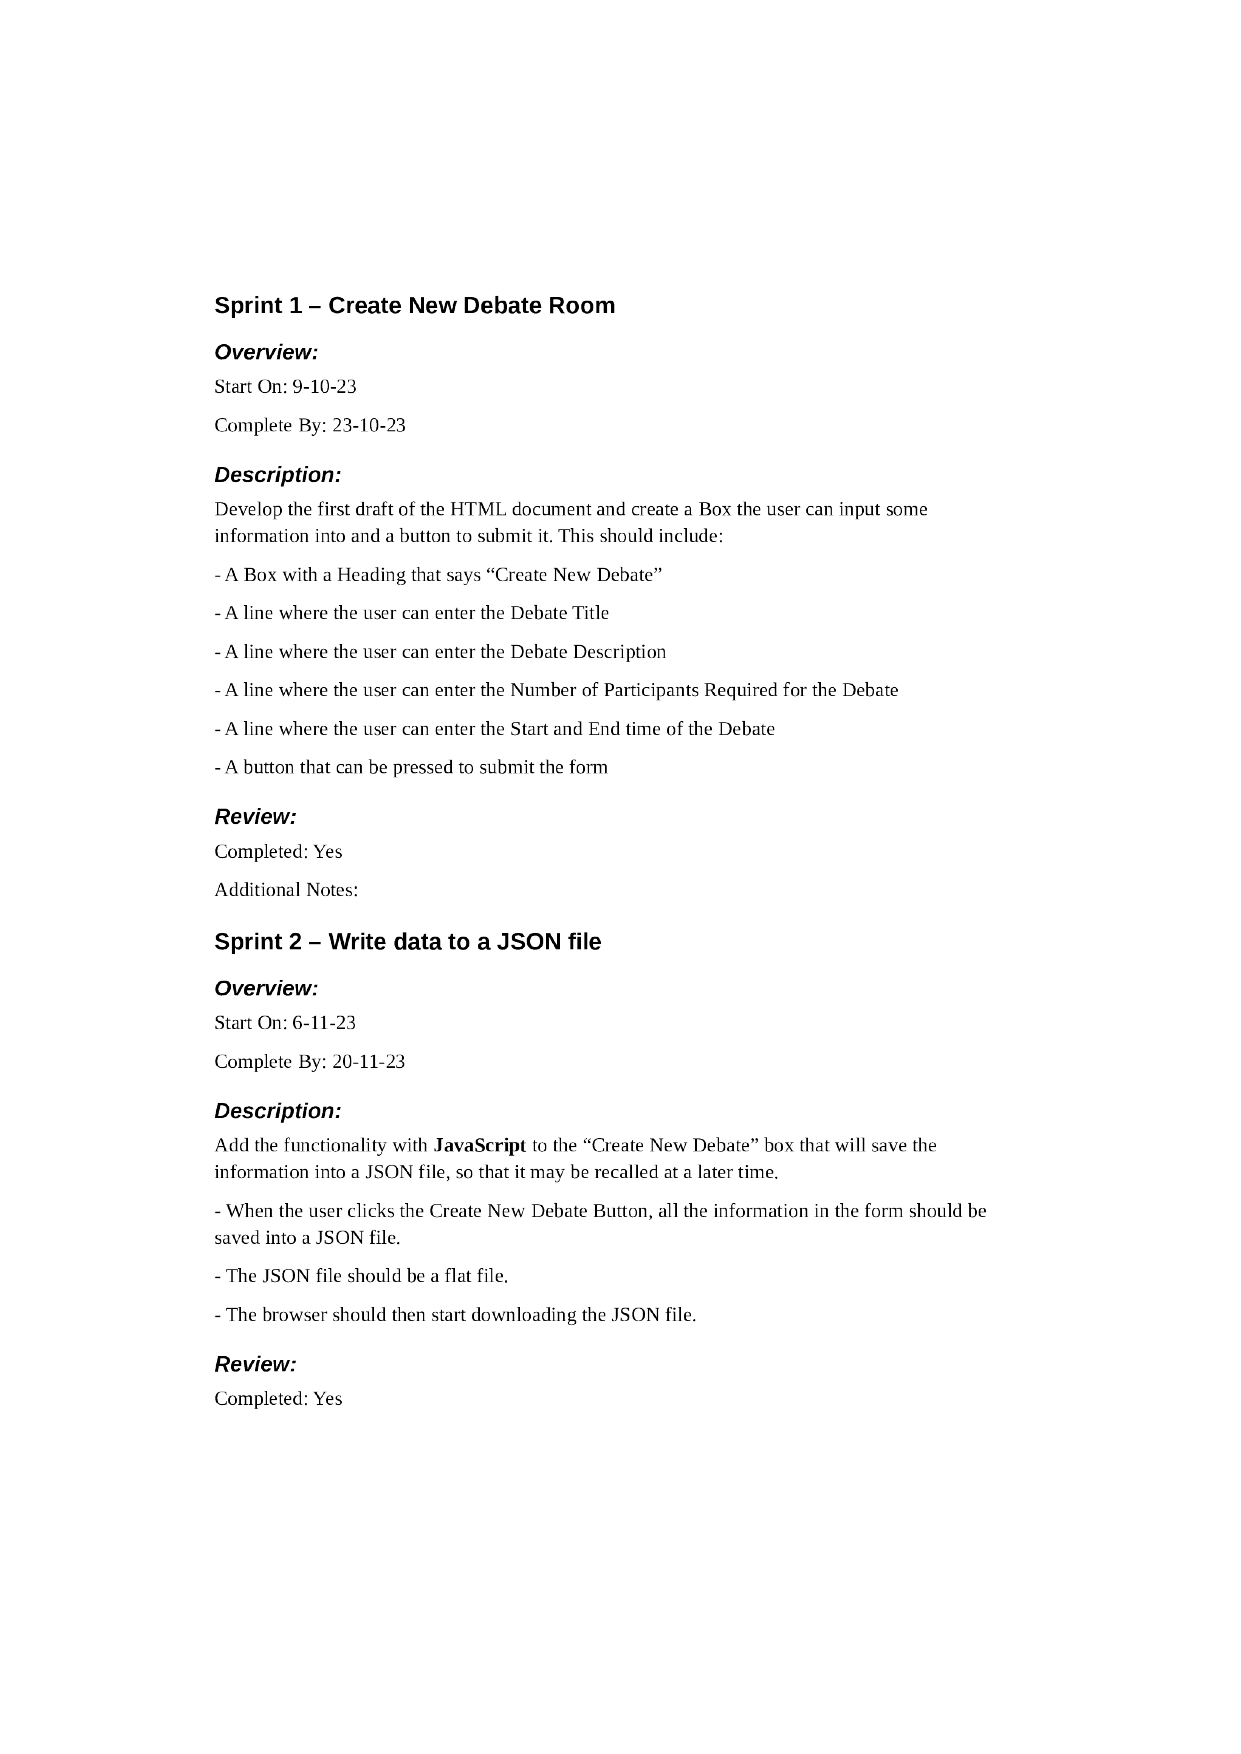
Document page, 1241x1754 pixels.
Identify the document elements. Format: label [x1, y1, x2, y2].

picture [118, 118, 1123, 1538]
